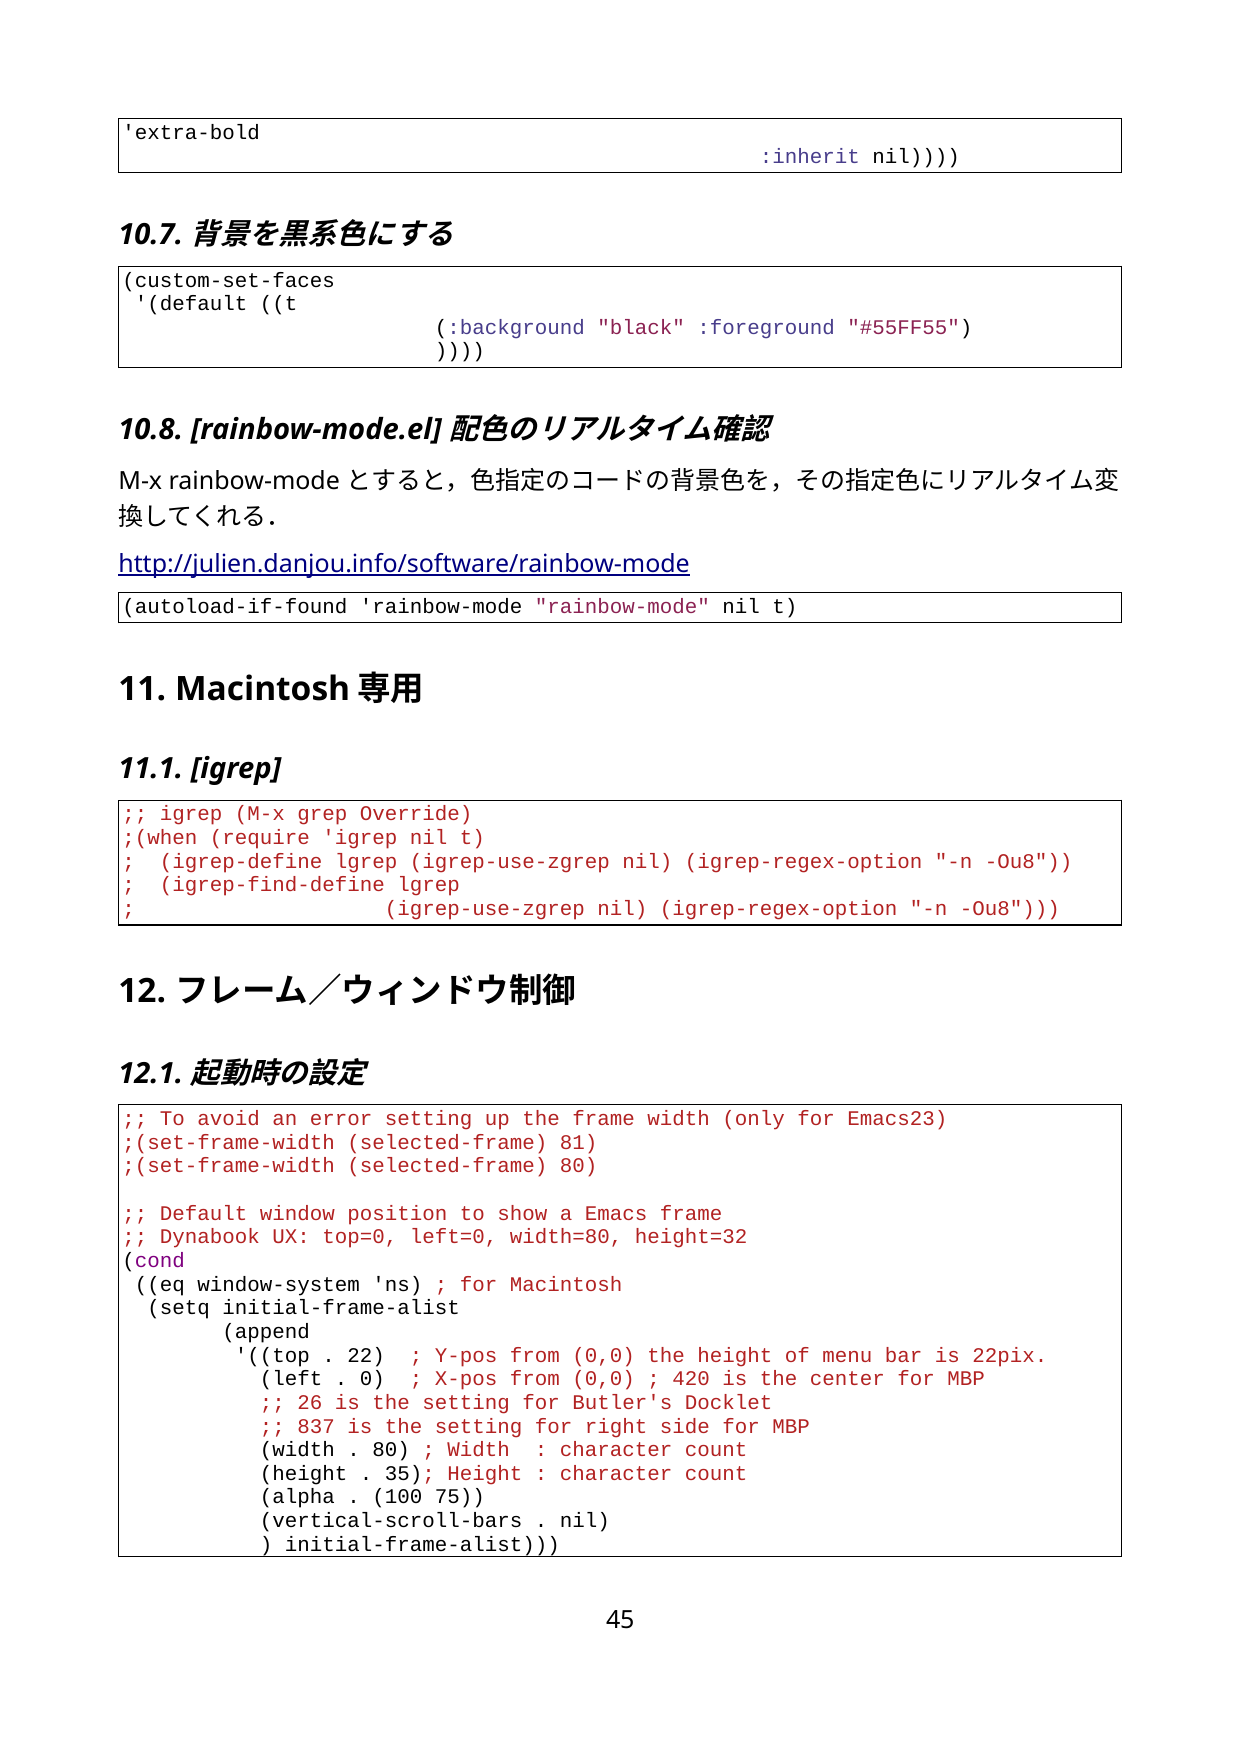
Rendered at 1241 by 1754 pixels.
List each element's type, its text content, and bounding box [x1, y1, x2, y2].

text )))) [119, 337, 1121, 367]
text ; (igrep-find-define lgrep [119, 870, 1121, 894]
text (cond [119, 1246, 1121, 1270]
text ;; Dynabook UX: top=0, left=0, width=80, height=32 [119, 1222, 1121, 1246]
text (alpha . (100 75)) [119, 1483, 1121, 1506]
text (autoload-if-found 'rainbow-mode "rainbow-mode" nil t) [119, 593, 1121, 622]
text ;; 837 is the setting for right side for MBP [119, 1412, 1121, 1435]
text (left . 0) ; X-pos from (0,0) ; 420 is the center for MBP [119, 1364, 1121, 1388]
text ;(set-frame-width (selected-frame) 80) [119, 1152, 1121, 1175]
text 'extra-bold [119, 119, 1121, 142]
text ; (igrep-use-zgrep nil) (igrep-regex-option "-n -Ou8"))) [119, 894, 1121, 924]
subtitle [rainbow-mode.el] 配色のリアルタイム確認 [118, 406, 1122, 448]
text (height . 35); Height : character count [119, 1459, 1121, 1483]
text (append [119, 1317, 1121, 1341]
text ;; Default window position to show a Emacs frame [119, 1199, 1121, 1222]
text (:background "black" :foreground "#55FF55") [119, 313, 1121, 337]
subtitle フレーム／ウィンドウ制御 [118, 963, 1122, 1012]
text ;(set-frame-width (selected-frame) 81) [119, 1128, 1121, 1152]
text (custom-set-faces [119, 267, 1121, 289]
text (vertical-scroll-bars . nil) [119, 1506, 1121, 1530]
subtitle [igrep] [118, 747, 1122, 787]
text http://julien.danjou.info/software/rainbow-mode [118, 545, 1122, 579]
text ;(when (require 'igrep nil t) [119, 823, 1121, 847]
text ;; To avoid an error setting up the frame width (only for Emacs23) [119, 1105, 1121, 1128]
text (setq initial-frame-alist [119, 1293, 1121, 1317]
text :inherit nil)))) [119, 142, 1121, 172]
subtitle 背景を黒系色にする [118, 211, 1122, 253]
text ((eq window-system 'ns) ; for Macintosh [119, 1270, 1121, 1293]
subtitle 起動時の設定 [118, 1049, 1122, 1092]
text ) initial-frame-alist))) [119, 1530, 1121, 1556]
text '((top . 22) ; Y-pos from (0,0) the height of menu bar is 22pix. [119, 1341, 1121, 1364]
text ; (igrep-define lgrep (igrep-use-zgrep nil) (igrep-regex-option "-n -Ou8")) [119, 847, 1121, 870]
text ;; igrep (M-x grep Override) [119, 801, 1121, 823]
subtitle Macintosh専用 [118, 661, 1122, 710]
text '(default ((t [119, 289, 1121, 313]
text ;; 26 is the setting for Butler's Docklet [119, 1388, 1121, 1412]
text (width . 80) ; Width : character count [119, 1435, 1121, 1459]
text M-x rainbow-mode とすると，色指定のコードの背景色を，その指定色にリアルタイム変換してくれる． [118, 460, 1122, 533]
